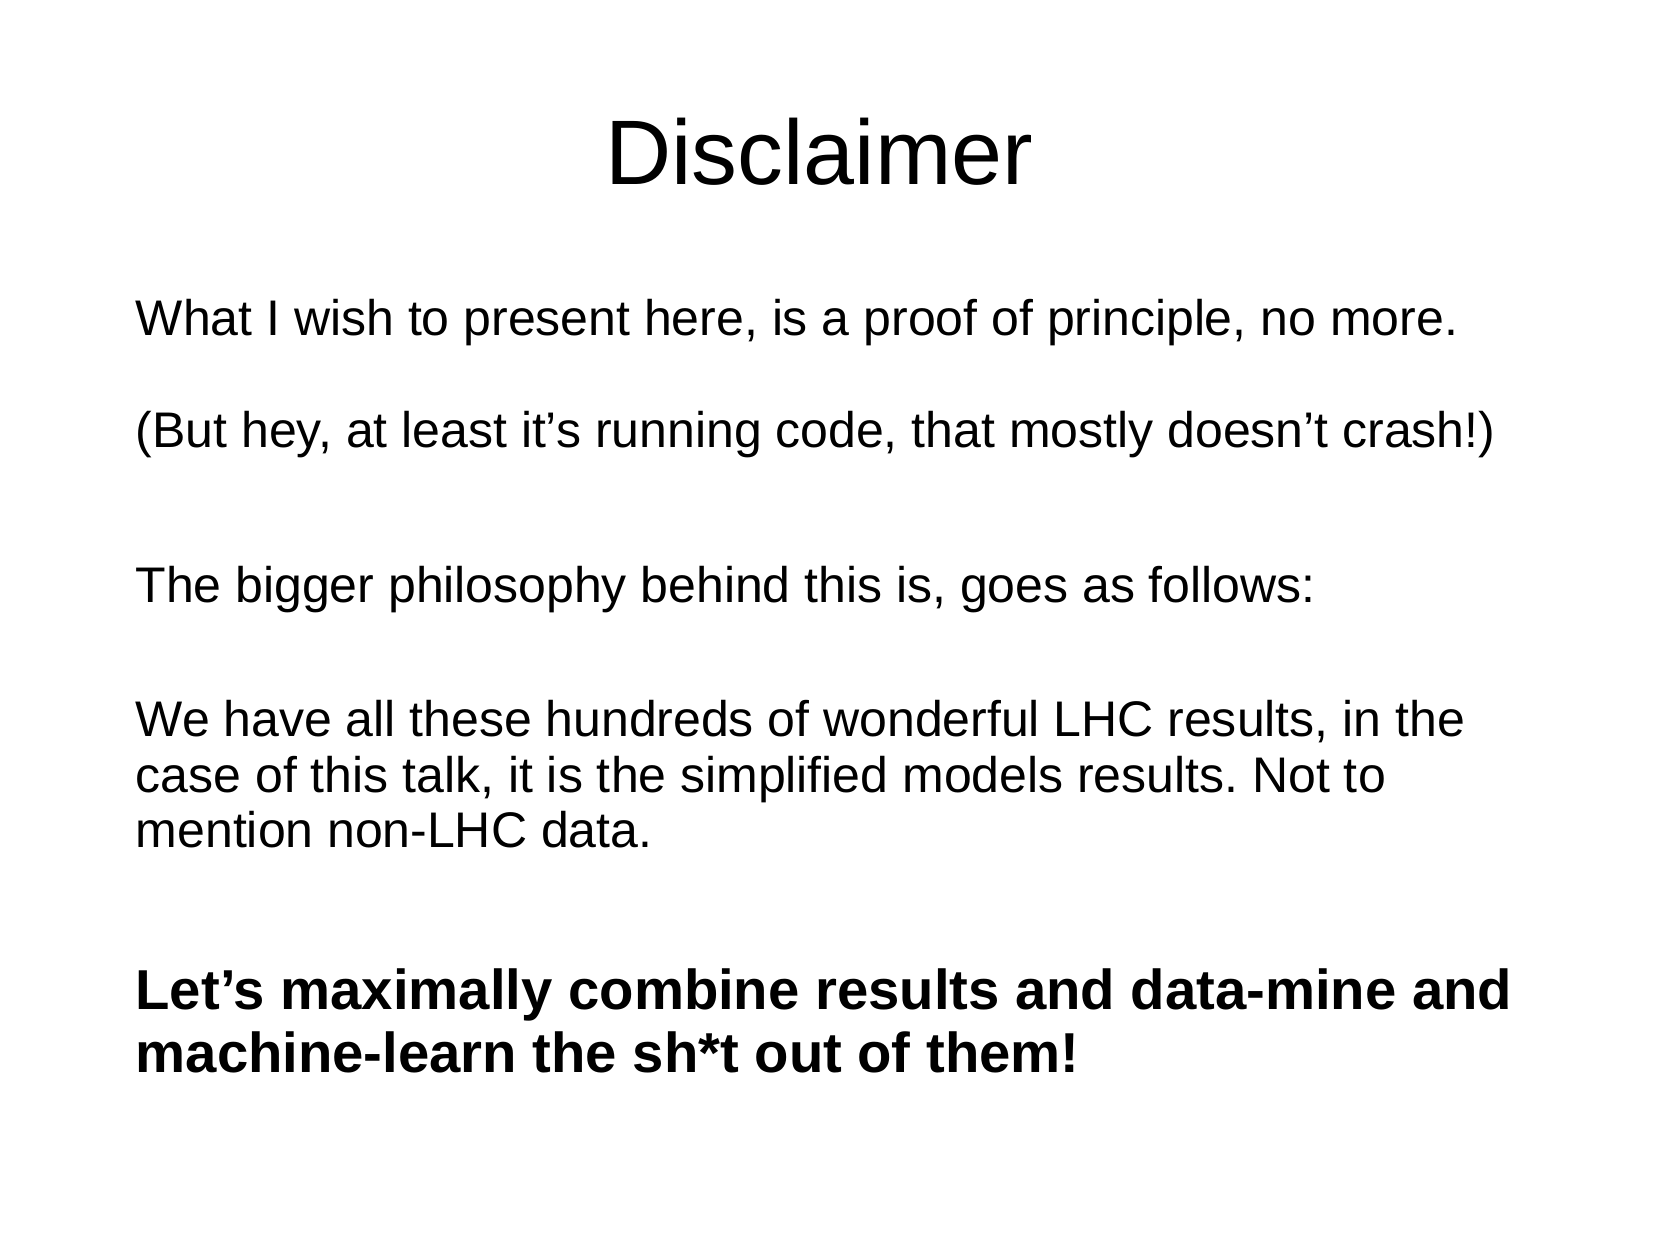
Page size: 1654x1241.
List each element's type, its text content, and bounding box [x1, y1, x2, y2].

list What I wish to present here, is a proof of principle, no more. (But hey, at least it’s running code, that mostly doesn’t crash!) The bigger philosophy behind this is, goes as follows: We have all these hundreds of wonderful LHC results, in the case of this talk, it is the simplified models results. Not to mention non-LHC data. Let’s maximally combine results and data-mine and machine-learn the sh*t out of them! [82, 290, 1571, 1099]
title Disclaimer [82, 49, 1571, 257]
